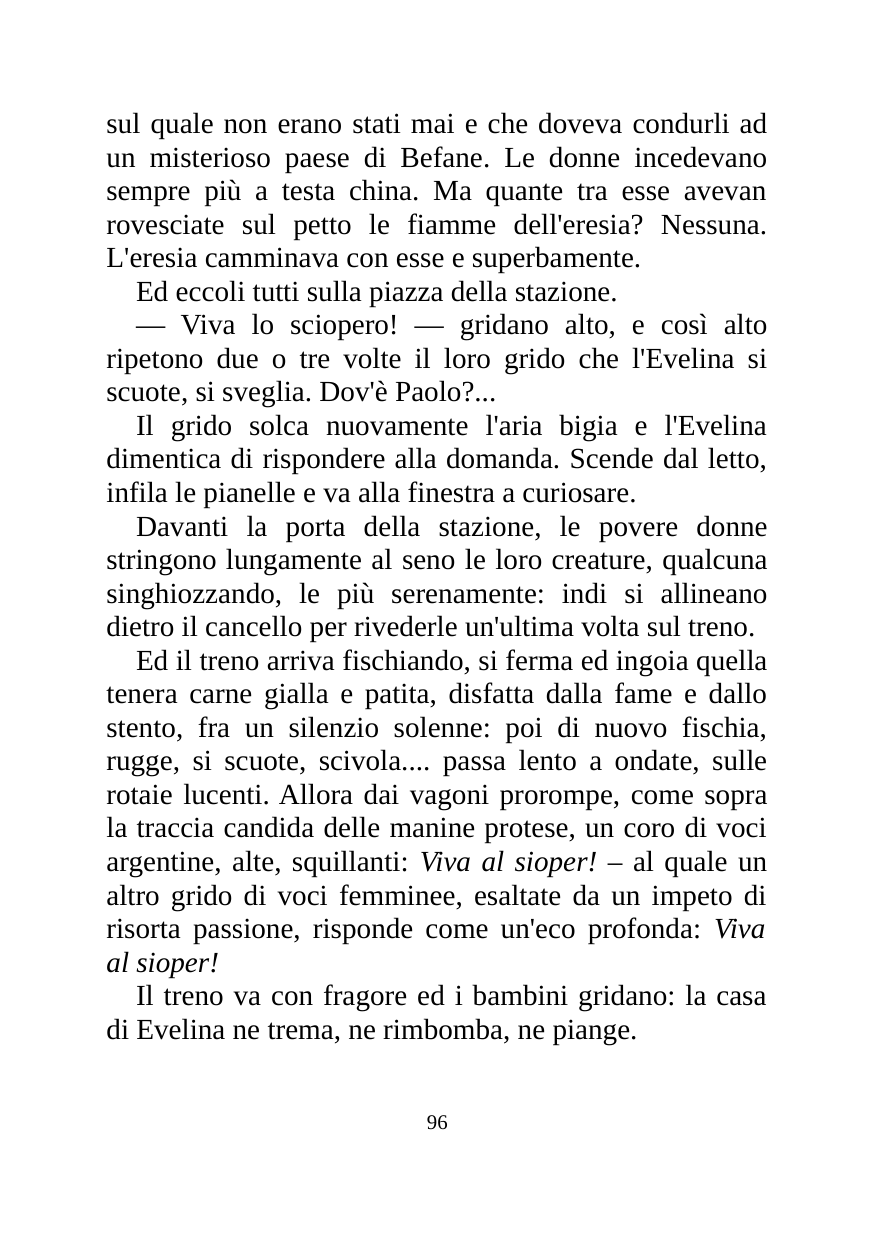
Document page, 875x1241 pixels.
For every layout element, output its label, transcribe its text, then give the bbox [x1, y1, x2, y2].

text Ed il treno arriva fischiando, si ferma ed ingoia quella tenera carne gialla e patita, disfatta dalla fame e dallo stento, fra un silenzio solenne: poi di nuovo fischia, rugge, si scuote, scivola.... passa lento a ondate, sulle rotaie lucenti. Allora dai vagoni prorompe, come sopra la traccia candida delle manine protese, un coro di voci argentine, alte, squillanti: Viva al sioper! – al quale un altro grido di voci femminee, esaltate da un impeto di risorta passione, risponde come un'eco profonda: Viva al sioper! [106, 643, 768, 978]
text Il grido solca nuovamente l'aria bigia e l'Evelina dimentica di rispondere alla domanda. Scende dal letto, infila le pianelle e va alla finestra a curiosare. [106, 408, 768, 509]
text sul quale non erano stati mai e che doveva condurli ad un misterioso paese di Befane. Le donne incedevano sempre più a testa china. Ma quante tra esse avevan rovesciate sul petto le fiamme dell'eresia? Nessuna. L'eresia camminava con esse e superbamente. [106, 106, 768, 274]
text — Viva lo sciopero! — gridano alto, e così alto ripetono due o tre volte il loro grido che l'Evelina si scuote, si sveglia. Dov'è Paolo?... [106, 307, 768, 408]
text Il treno va con fragore ed i bambini gridano: la casa di Evelina ne trema, ne rimbomba, ne piange. [106, 978, 768, 1045]
text Davanti la porta della stazione, le povere donne stringono lungamente al seno le loro creature, qualcuna singhiozzando, le più serenamente: indi si allineano dietro il cancello per rivederle un'ultima volta sul treno. [106, 509, 768, 643]
text Ed eccoli tutti sulla piazza della stazione. [106, 274, 768, 307]
